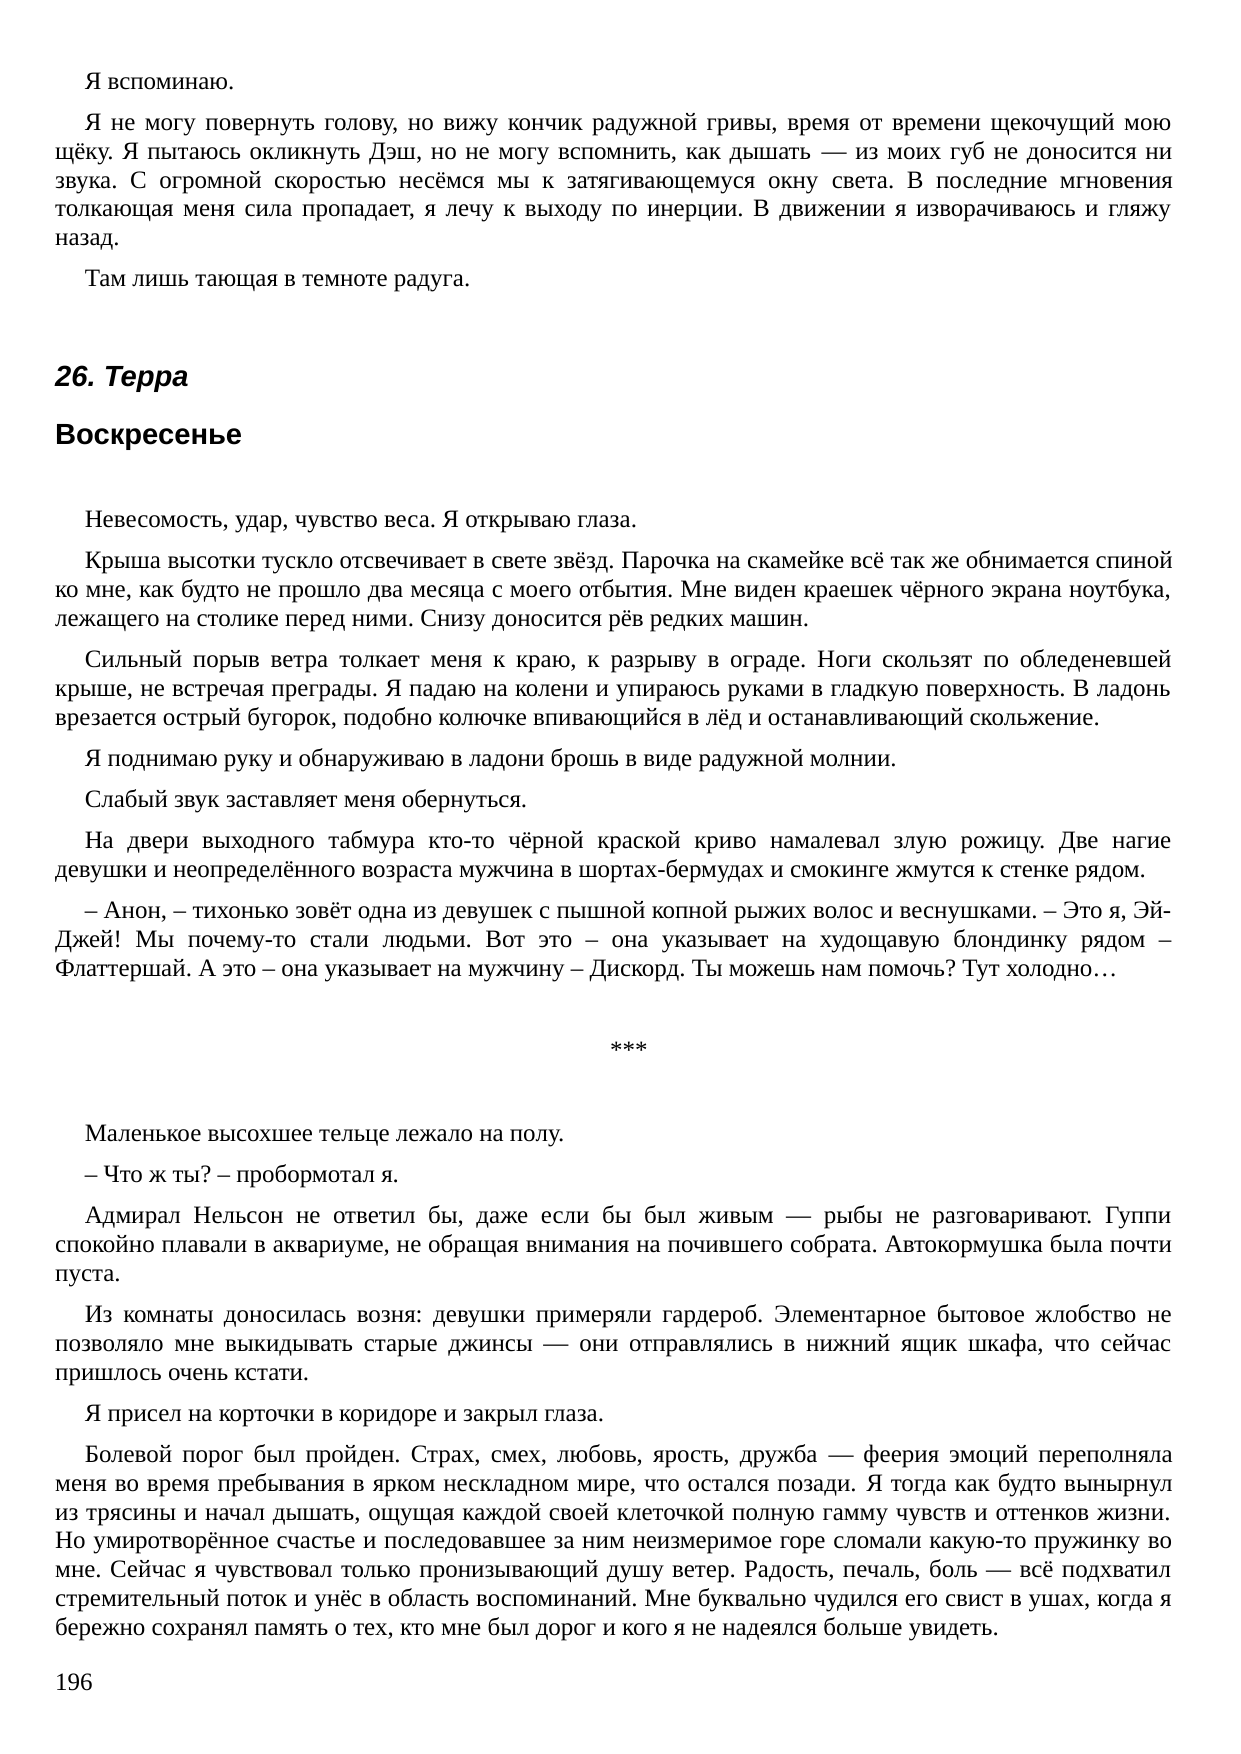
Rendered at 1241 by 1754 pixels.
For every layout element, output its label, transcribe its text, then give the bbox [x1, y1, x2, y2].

text Я присел на корточки в коридоре и закрыл глаза. [55, 1398, 1173, 1427]
subtitle 26. Терра [55, 358, 1173, 392]
text Я не могу повернуть голову, но вижу кончик радужной гривы, время от времени щекочущий мою щёку. Я пытаюсь окликнуть Дэш, но не могу вспомнить, как дышать — из моих губ не доносится ни звука. С огромной скоростью несёмся мы к затягивающемуся окну света. В последние мгновения толкающая меня сила пропадает, я лечу к выходу по инерции. В движении я изворачиваюсь и гляжу назад. [55, 107, 1173, 251]
text Адмирал Нельсон не ответил бы, даже если бы был живым — рыбы не разговаривают. Гуппи спокойно плавали в аквариуме, не обращая внимания на почившего собрата. Автокормушка была почти пуста. [55, 1201, 1173, 1287]
text Я поднимаю руку и обнаруживаю в ладони брошь в виде радужной молнии. [55, 743, 1173, 772]
text – Анон, – тихонько зовёт одна из девушек с пышной копной рыжих волос и веснушками. – Это я, Эй-Джей! Мы почему-то стали людьми. Вот это – она указывает на худощавую блондинку рядом – Флаттершай. А это – она указывает на мужчину – Дискорд. Ты можешь нам помочь? Тут холодно… [55, 896, 1173, 982]
text Сильный порыв ветра толкает меня к краю, к разрыву в ограде. Ноги скользят по обледеневшей крыше, не встречая преграды. Я падаю на колени и упираюсь руками в гладкую поверхность. В ладонь врезается острый бугорок, подобно колючке впивающийся в лёд и останавливающий скольжение. [55, 644, 1173, 731]
text Невесомость, удар, чувство веса. Я открываю глаза. [55, 504, 1173, 533]
text Маленькое высохшее тельце лежало на полу. [55, 1118, 1173, 1147]
text Из комнаты доносилась возня: девушки примеряли гардероб. Элементарное бытовое жлобство не позволяло мне выкидывать старые джинсы — они отправлялись в нижний ящик шкафа, что сейчас пришлось очень кстати. [55, 1299, 1173, 1386]
text Крыша высотки тускло отсвечивает в свете звёзд. Парочка на скамейке всё так же обнимается спиной ко мне, как будто не прошло два месяца с моего отбытия. Мне виден краешек чёрного экрана ноутбука, лежащего на столике перед ними. Снизу доносится рёв редких машин. [55, 546, 1173, 632]
text – Что ж ты? – пробормотал я. [55, 1159, 1173, 1188]
text Я вспоминаю. [55, 66, 1173, 95]
subtitle Воскресенье [55, 417, 1173, 451]
text На двери выходного табмура кто-то чёрной краской криво намалевал злую рожицу. Две нагие девушки и неопределённого возраста мужчина в шортах-бермудах и смокинге жмутся к стенке рядом. [55, 826, 1173, 883]
text Болевой порог был пройден. Страх, смех, любовь, ярость, дружба — феерия эмоций переполняла меня во время пребывания в ярком нескладном мире, что остался позади. Я тогда как будто вынырнул из трясины и начал дышать, ощущая каждой своей клеточкой полную гамму чувств и оттенков жизни. Но умиротворённое счастье и последовавшее за ним неизмеримое горе сломали какую-то пружинку во мне. Сейчас я чувствовал только пронизывающий душу ветер. Радость, печаль, боль — всё подхватил стремительный поток и унёс в область воспоминаний. Мне буквально чудился его свист в ушах, когда я бережно сохранял память о тех, кто мне был дорог и кого я не надеялся больше увидеть. [55, 1439, 1173, 1641]
text Там лишь тающая в темноте радуга. [55, 263, 1173, 292]
text *** [55, 1036, 1173, 1064]
text Слабый звук заставляет меня обернуться. [55, 784, 1173, 813]
